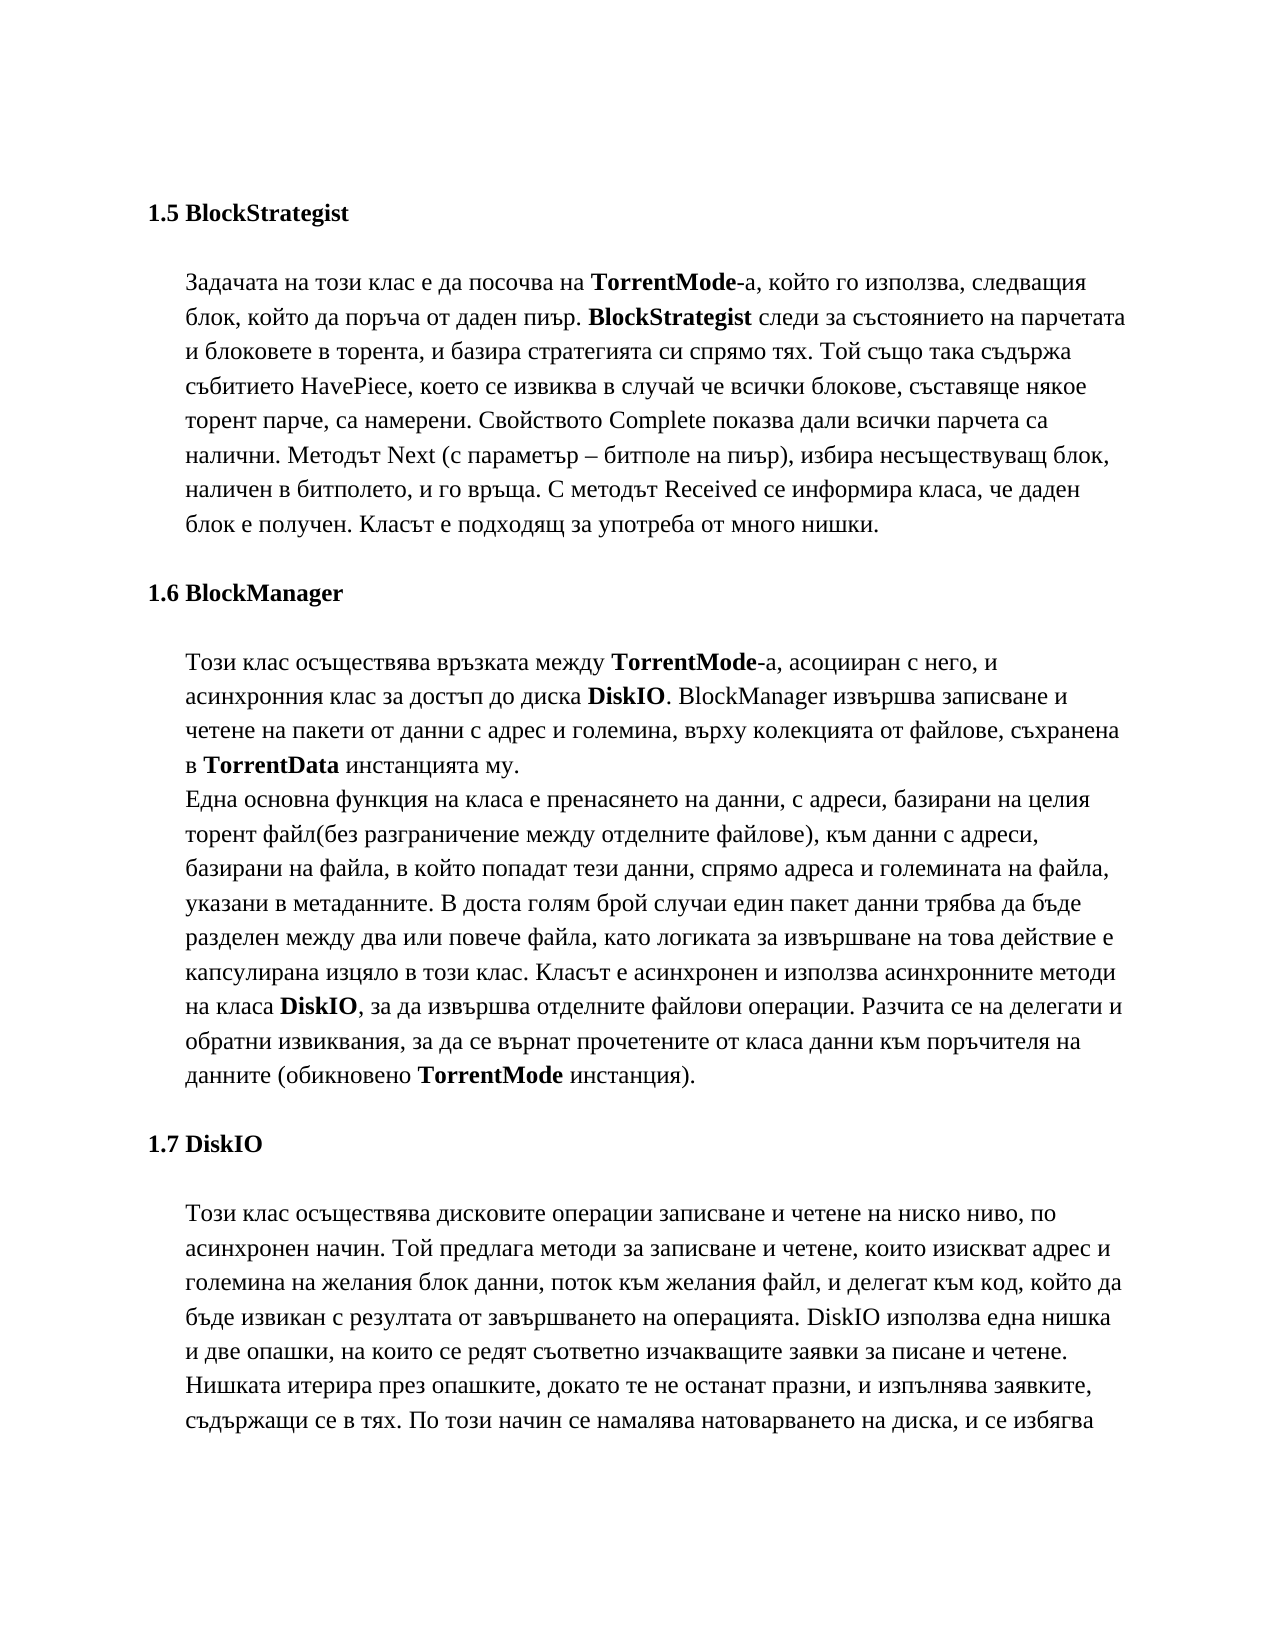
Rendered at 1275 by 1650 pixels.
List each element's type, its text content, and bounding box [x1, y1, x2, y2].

list BlockManager [148, 578, 1127, 606]
list DiskIO [148, 1129, 1127, 1158]
list Една основна функция на класа е пренасянето на данни, с адреси, базирани на целия торент файл(без разграничение между отделните файлове), към данни с адреси, базирани на файла, в който попадат тези данни, спрямо адреса и големината на файла, указани в метаданните. В доста голям брой случаи един пакет данни трябва да бъде разделен между два или повече файла, като логиката за извършване на това действие е капсулирана изцяло в този клас. Класът е асинхронен и използва асинхронните методи на класа DiskIO, за да извършва отделните файлови операции. Разчита се на делегати и обратни извиквания, за да се върнат прочетените от класа данни към поръчителя на данните (обикновено TorrentMode инстанция). [185, 784, 1127, 1089]
list Този клас осъществява връзката между TorrentMode-a, асоцииран с него, и асинхронния клас за достъп до диска DiskIO. BlockManager извършва записване и четене на пакети от данни с адрес и големина, върху колекцията от файлове, съхранена в TorrentData инстанцията му. [185, 647, 1127, 779]
list Задачата на този клас е да посочва на TorrentMode-a, който го използва, следващия блок, който да поръча от даден пиър. BlockStrategist следи за състоянието на парчетата и блоковете в торента, и базира стратегията си спрямо тях. Той също така съдържа събитието HavePiece, което се извиква в случай че всички блокове, съставяще някое торент парче, са намерени. Свойството Complete показва дали всички парчета са налични. Методът Next (с параметър – битполе на пиър), избира несъществуващ блок, наличен в битполето, и го връща. С методът Received се информира класа, че даден блок е получен. Класът е подходящ за употреба от много нишки. [185, 267, 1127, 537]
list Този клас осъществява дисковите операции записване и четене на ниско ниво, по асинхронен начин. Той предлага методи за записване и четене, които изискват адрес и големина на желания блок данни, поток към желания файл, и делегат към код, който да бъде извикан с резултата от завършването на операцията. DiskIO използва една нишка и две опашки, на които се редят съответно изчакващите заявки за писане и четене. Нишката итерира през опашките, докато те не останат празни, и изпълнява заявките, съдържащи се в тях. По този начин се намалява натоварването на диска, и се избягва [185, 1198, 1127, 1434]
list BlockStrategist [148, 198, 1127, 227]
